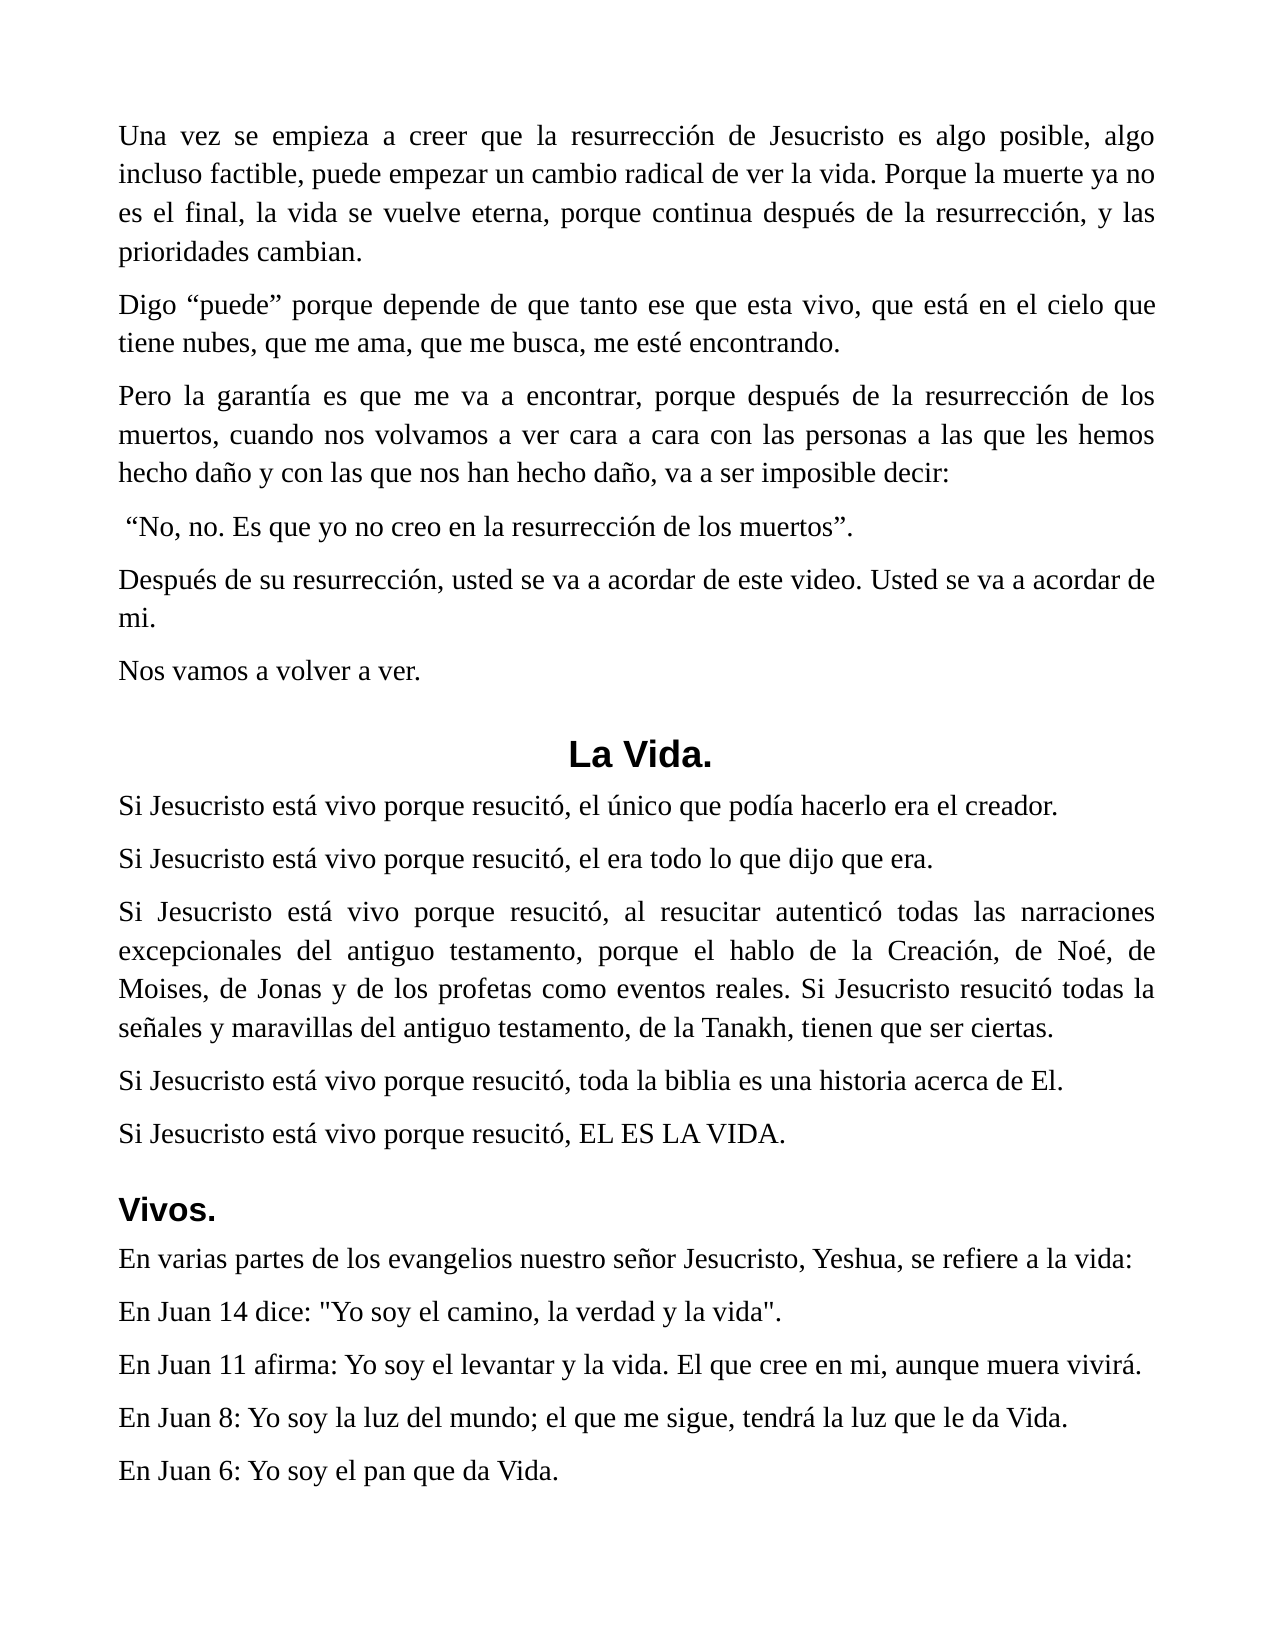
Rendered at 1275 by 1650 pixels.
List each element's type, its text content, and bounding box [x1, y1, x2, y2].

text En Juan 6: Yo soy el pan que da Vida. [118, 1453, 1157, 1487]
text En Juan 11 afirma: Yo soy el levantar y la vida. El que cree en mi, aunque muera vivirá. [118, 1347, 1157, 1381]
text En Juan 8: Yo soy la luz del mundo; el que me sigue, tendrá la luz que le da Vida. [118, 1400, 1157, 1434]
text Digo “puede” porque depende de que tanto ese que esta vivo, que está en el cielo que tiene nubes, que me ama, que me busca, me esté encontrando. [118, 287, 1157, 359]
text Si Jesucristo está vivo porque resucitó, EL ES LA VIDA. [118, 1116, 1157, 1149]
text Pero la garantía es que me va a encontrar, porque después de la resurrección de los muertos, cuando nos volvamos a ver cara a cara con las personas a las que les hemos hecho daño y con las que nos han hecho daño, va a ser imposible decir: [118, 378, 1157, 489]
text “No, no. Es que yo no creo en la resurrección de los muertos”. [118, 509, 1157, 542]
text Si Jesucristo está vivo porque resucitó, toda la biblia es una historia acerca de El. [118, 1063, 1157, 1096]
subtitle La Vida. [124, 732, 1157, 775]
text Después de su resurrección, usted se va a acordar de este video. Usted se va a acordar de mi. [118, 562, 1157, 634]
text En Juan 14 dice: "Yo soy el camino, la verdad y la vida". [118, 1294, 1157, 1328]
text Si Jesucristo está vivo porque resucitó, el era todo lo que dijo que era. [118, 841, 1157, 874]
text Si Jesucristo está vivo porque resucitó, al resucitar autenticó todas las narraciones excepcionales del antiguo testamento, porque el hablo de la Creación, de Noé, de Moises, de Jonas y de los profetas como eventos reales. Si Jesucristo resucitó todas la señales y maravillas del antiguo testamento, de la Tanakh, tienen que ser ciertas. [118, 894, 1157, 1043]
text Una vez se empieza a creer que la resurrección de Jesucristo es algo posible, algo incluso factible, puede empezar un cambio radical de ver la vida. Porque la muerte ya no es el final, la vida se vuelve eterna, porque continua después de la resurrección, y las prioridades cambian. [118, 118, 1157, 267]
text En varias partes de los evangelios nuestro señor Jesucristo, Yeshua, se refiere a la vida: [118, 1241, 1157, 1274]
text Nos vamos a volver a ver. [118, 653, 1157, 687]
text Si Jesucristo está vivo porque resucitó, el único que podía hacerlo era el creador. [118, 788, 1157, 821]
subtitle Vivos. [118, 1190, 1157, 1228]
